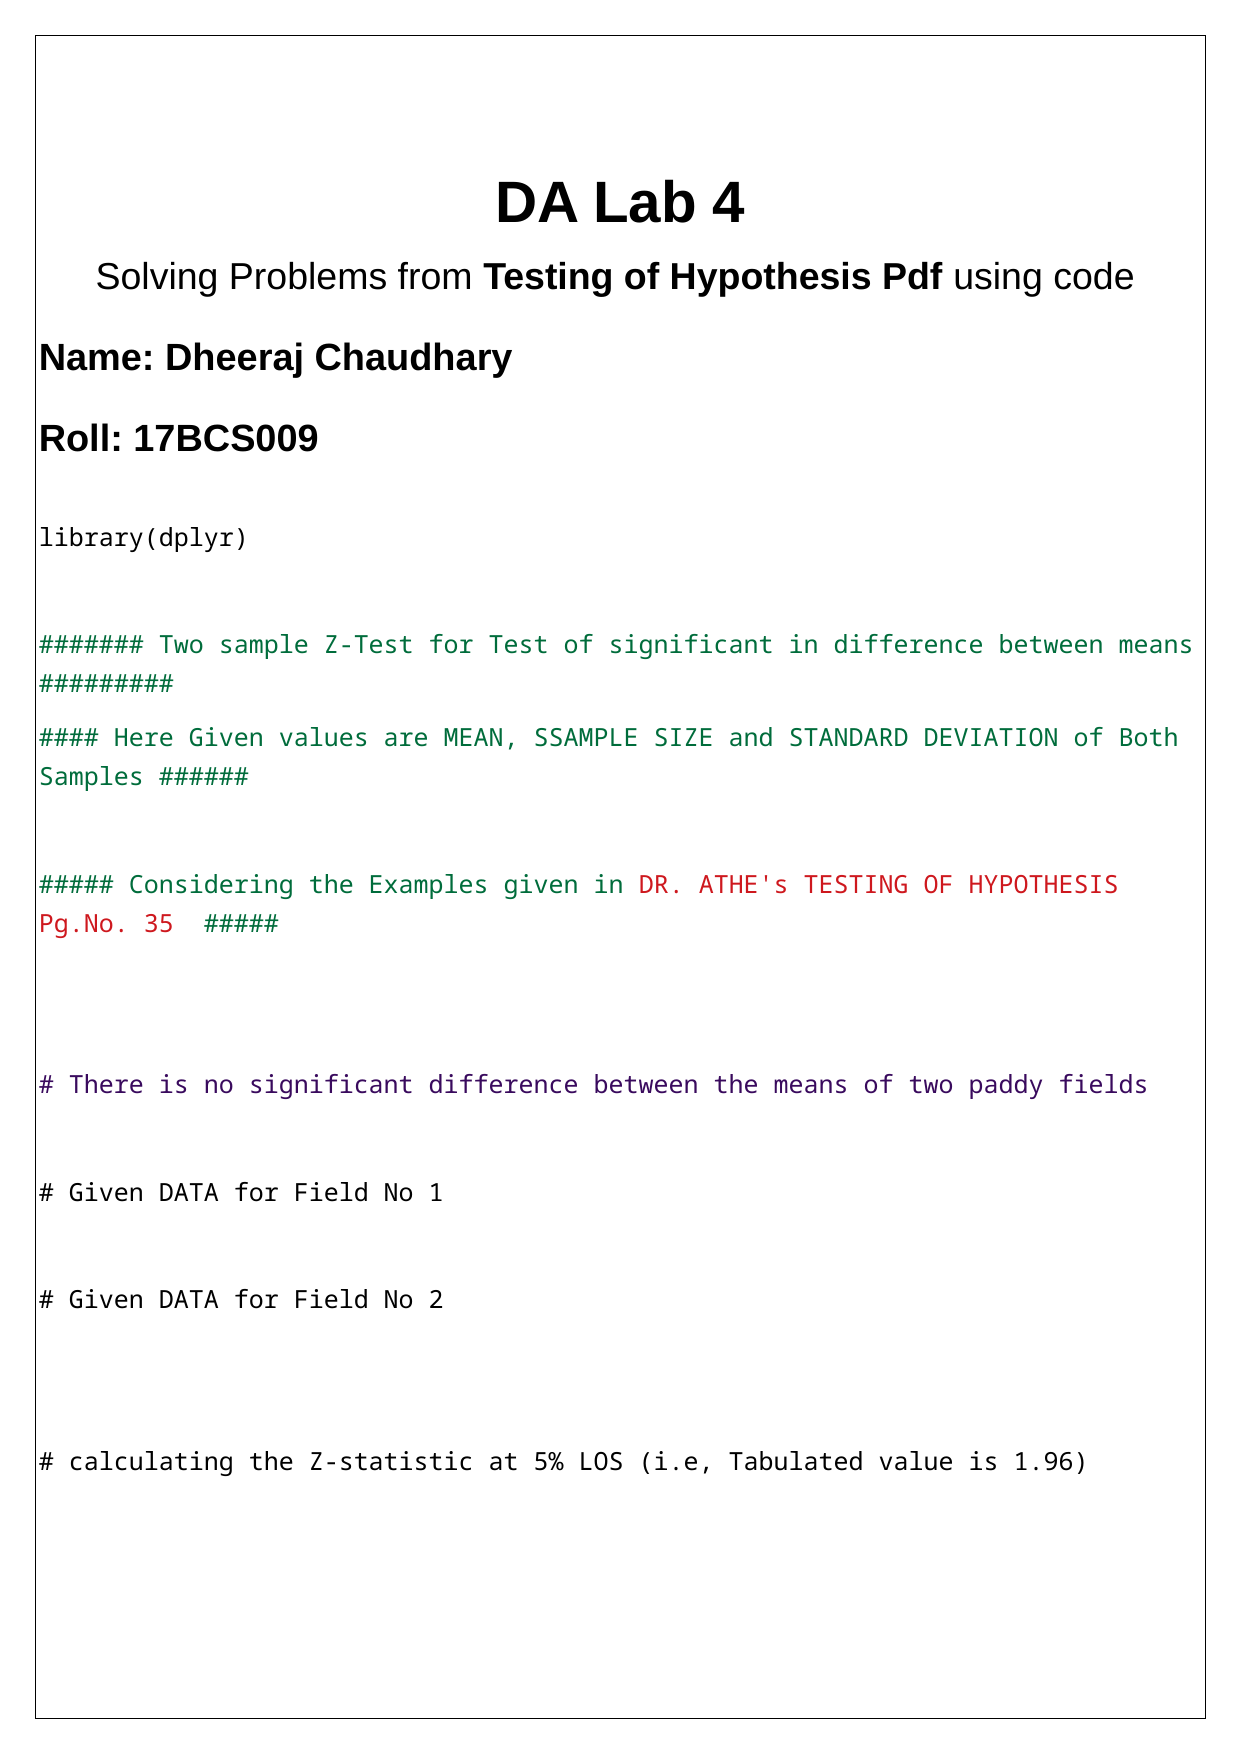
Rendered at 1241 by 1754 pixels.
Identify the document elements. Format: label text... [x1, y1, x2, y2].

text # Given DATA for Field No 1 [38, 1174, 1202, 1208]
subtitle Roll: 17BCS009 [38, 416, 1202, 459]
text # Given DATA for Field No 2 [38, 1282, 1202, 1316]
text ##### Considering the Examples given in DR. ATHE's TESTING OF HYPOTHESIS Pg.No. 35 ##### [38, 866, 1202, 940]
subtitle Name: Dheeraj Chaudhary [38, 334, 1202, 378]
text #### Here Given values are MEAN, SSAMPLE SIZE and STANDARD DEVIATION of Both Samples ###### [38, 720, 1202, 793]
subtitle Solving Problems from Testing of Hypothesis Pdf using code [38, 254, 1202, 297]
text # There is no significant difference between the means of two paddy fields [38, 1067, 1202, 1101]
text ####### Two sample Z-Test for Test of significant in difference between means ######### [38, 627, 1202, 700]
text # calculating the Z-statistic at 5% LOS (i.e, Tabulated value is 1.96) [38, 1443, 1202, 1477]
text library(dplyr) [38, 519, 1202, 553]
title DA Lab 4 [38, 168, 1202, 235]
